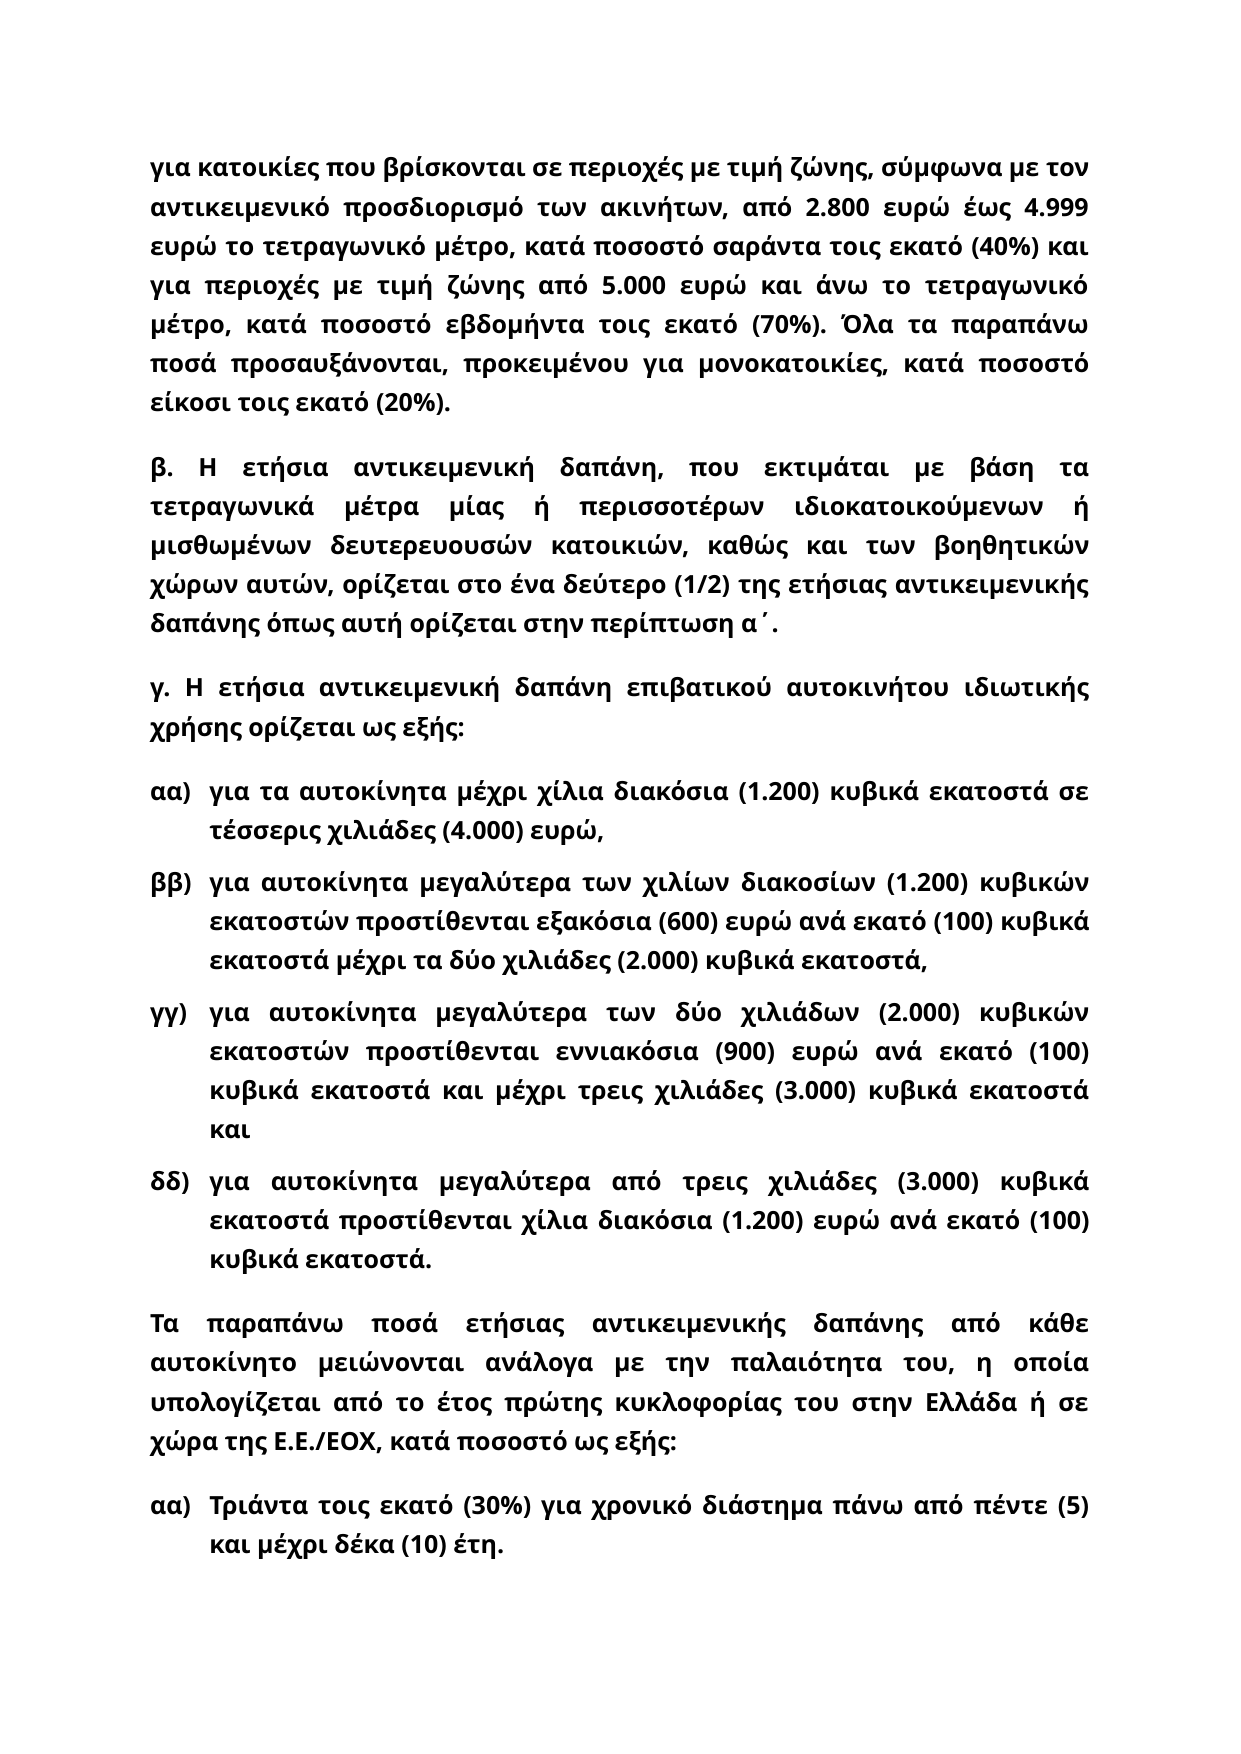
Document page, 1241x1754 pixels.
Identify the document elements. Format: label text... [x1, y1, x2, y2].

text για κατοικίες που βρίσκονται σε περιοχές με τιμή ζώνης, σύμφωνα με τον αντικειμενικό προσδιορισμό των ακινήτων, από 2.800 ευρώ έως 4.999 ευρώ το τετραγωνικό μέτρο, κατά ποσοστό σαράντα τοις εκατό (40%) και για περιοχές με τιμή ζώνης από 5.000 ευρώ και άνω το τετραγωνικό μέτρο, κατά ποσοστό εβδομήντα τοις εκατό (70%). Όλα τα παραπάνω ποσά προσαυξάνονται, προκειμένου για μονοκατοικίες, κατά ποσοστό είκοσι τοις εκατό (20%). [150, 150, 1090, 419]
text Τα παραπάνω ποσά ετήσιας αντικειμενικής δαπάνης από κάθε αυτοκίνητο μειώνονται ανάλογα με την παλαιότητα του, η οποία υπολογίζεται από το έτος πρώτης κυκλοφορίας του στην Ελλάδα ή σε χώρα της Ε.Ε./ΕΟΧ, κατά ποσοστό ως εξής: [150, 1306, 1090, 1457]
list αα) για τα αυτοκίνητα μέχρι χίλια διακόσια (1.200) κυβικά εκατοστά σε τέσσερις χιλιάδες (4.000) ευρώ, [150, 773, 1090, 847]
text γ. Η ετήσια αντικειμενική δαπάνη επιβατικού αυτοκινήτου ιδιωτικής χρήσης ορίζεται ως εξής: [150, 670, 1090, 743]
text β. Η ετήσια αντικειμενική δαπάνη, που εκτιμάται με βάση τα τετραγωνικά μέτρα μίας ή περισσοτέρων ιδιοκατοικούμενων ή μισθωμένων δευτερευουσών κατοικιών, καθώς και των βοηθητικών χώρων αυτών, ορίζεται στο ένα δεύτερο (1/2) της ετήσιας αντικειμενικής δαπάνης όπως αυτή ορίζεται στην περίπτωση α΄. [150, 449, 1090, 640]
list γγ) για αυτοκίνητα μεγαλύτερα των δύο χιλιάδων (2.000) κυβικών εκατοστών προστίθενται εννιακόσια (900) ευρώ ανά εκατό (100) κυβικά εκατοστά και μέχρι τρεις χιλιάδες (3.000) κυβικά εκατοστά και [150, 994, 1090, 1146]
list αα) Τριάντα τοις εκατό (30%) για χρονικό διάστημα πάνω από πέντε (5) και μέχρι δέκα (10) έτη. [150, 1487, 1090, 1561]
list ββ) για αυτοκίνητα μεγαλύτερα των χιλίων διακοσίων (1.200) κυβικών εκατοστών προστίθενται εξακόσια (600) ευρώ ανά εκατό (100) κυβικά εκατοστά μέχρι τα δύο χιλιάδες (2.000) κυβικά εκατοστά, [150, 864, 1090, 977]
list δδ) για αυτοκίνητα μεγαλύτερα από τρεις χιλιάδες (3.000) κυβικά εκατοστά προστίθενται χίλια διακόσια (1.200) ευρώ ανά εκατό (100) κυβικά εκατοστά. [150, 1163, 1090, 1276]
